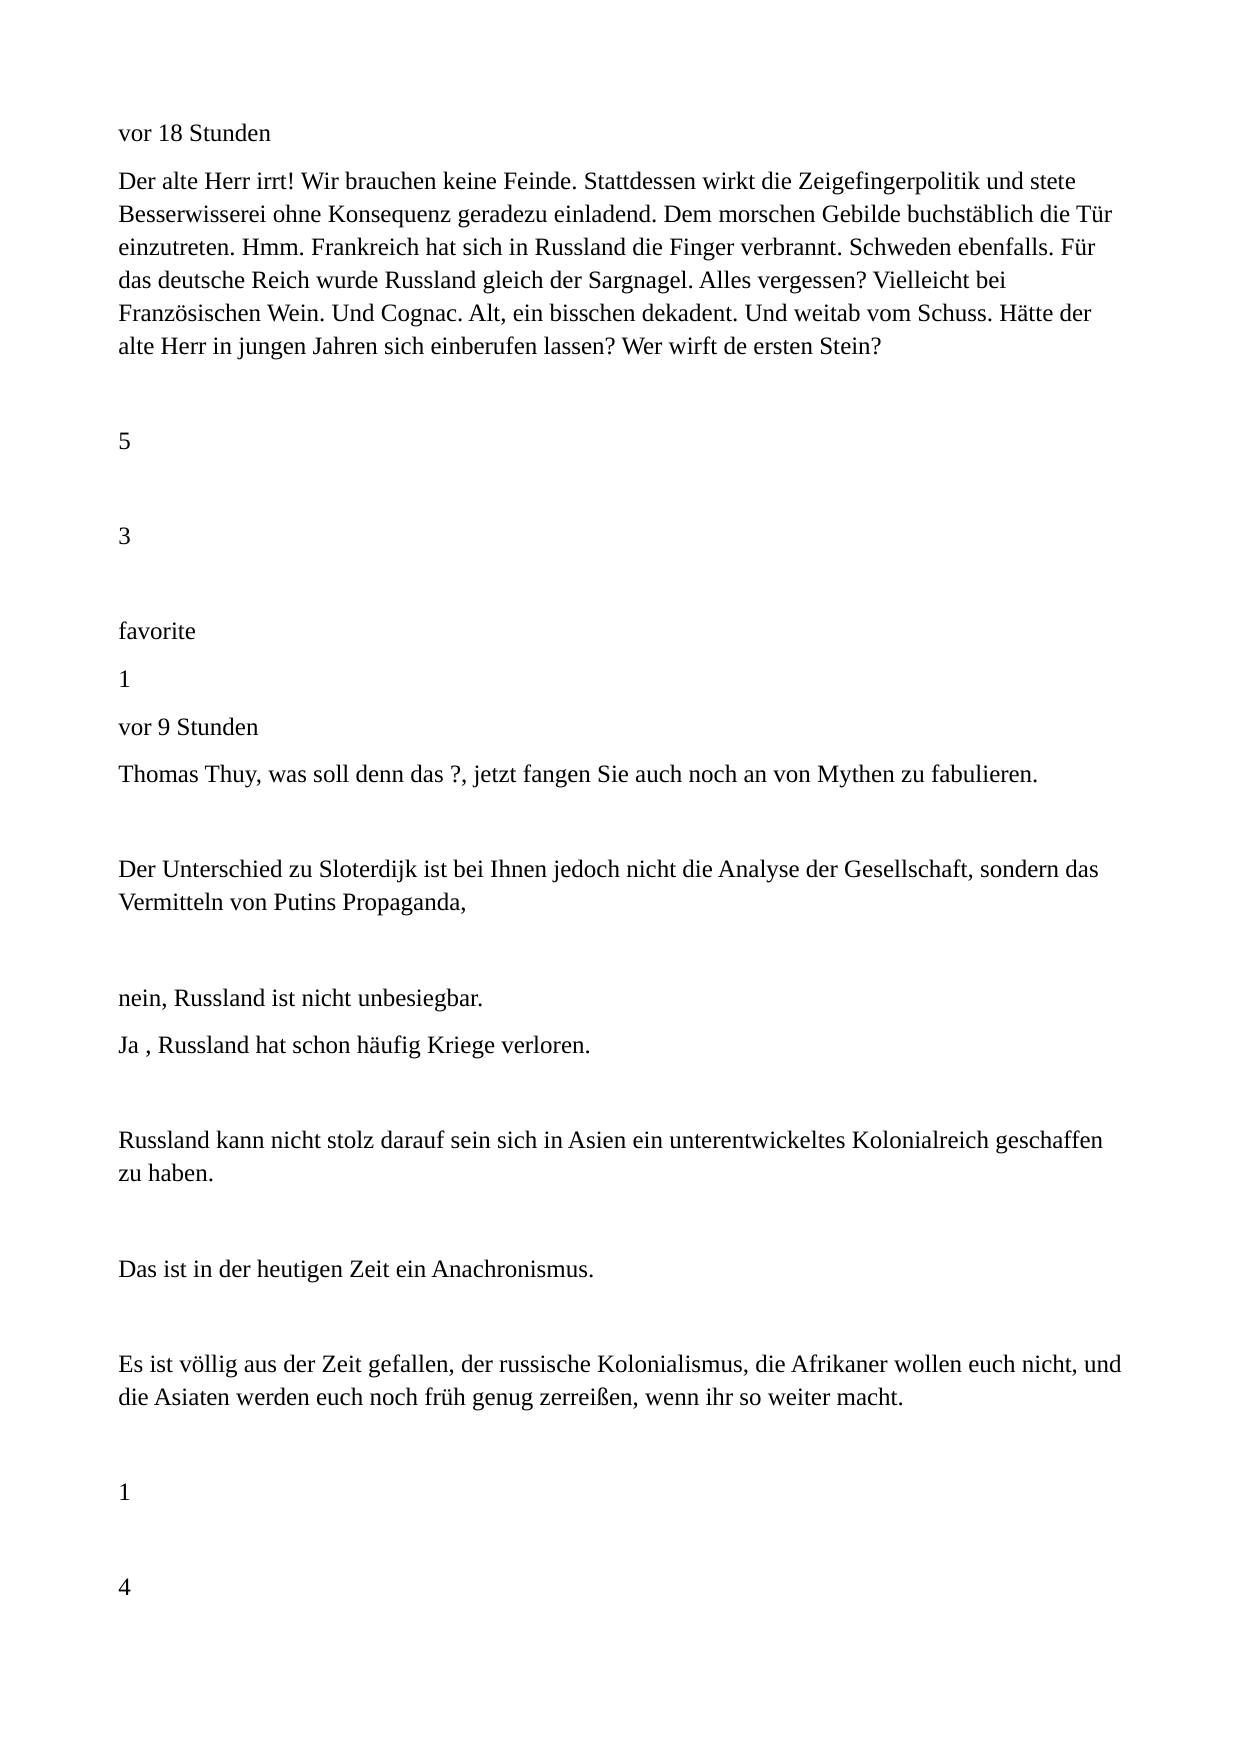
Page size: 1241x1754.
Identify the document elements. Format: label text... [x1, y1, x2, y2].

text vor 18 Stunden [118, 118, 1122, 147]
text 3 [118, 521, 1122, 550]
text Ja , Russland hat schon häufig Kriege verloren. [118, 1030, 1122, 1059]
text Der alte Herr irrt! Wir brauchen keine Feinde. Stattdessen wirkt die Zeigefingerpolitik und stete Besserwisserei ohne Konsequenz geradezu einladend. Dem morschen Gebilde buchstäblich die Tür einzutreten. Hmm. Frankreich hat sich in Russland die Finger verbrannt. Schweden ebenfalls. Für das deutsche Reich wurde Russland gleich der Sargnagel. Alles vergessen? Vielleicht bei Französischen Wein. Und Cognac. Alt, ein bisschen dekadent. Und weitab vom Schuss. Hätte der alte Herr in jungen Jahren sich einberufen lassen? Wer wirft de ersten Stein? [118, 166, 1122, 359]
text 1 [118, 1477, 1122, 1506]
text Der Unterschied zu Sloterdijk ist bei Ihnen jedoch nicht die Analyse der Gesellschaft, sondern das Vermitteln von Putins Propaganda, [118, 854, 1122, 916]
text favorite [118, 616, 1122, 645]
text 5 [118, 426, 1122, 455]
text 4 [118, 1572, 1122, 1601]
text Thomas Thuy, was soll denn das ?, jetzt fangen Sie auch noch an von Mythen zu fabulieren. [118, 759, 1122, 788]
text 1 [118, 664, 1122, 693]
text vor 9 Stunden [118, 712, 1122, 740]
text Es ist völlig aus der Zeit gefallen, der russische Kolonialismus, die Afrikaner wollen euch nicht, und die Asiaten werden euch noch früh genug zerreißen, wenn ihr so weiter macht. [118, 1349, 1122, 1411]
text Das ist in der heutigen Zeit ein Anachronismus. [118, 1254, 1122, 1282]
text Russland kann nicht stolz darauf sein sich in Asien ein unterentwickeltes Kolonialreich geschaffen zu haben. [118, 1126, 1122, 1187]
text nein, Russland ist nicht unbesiegbar. [118, 983, 1122, 1011]
